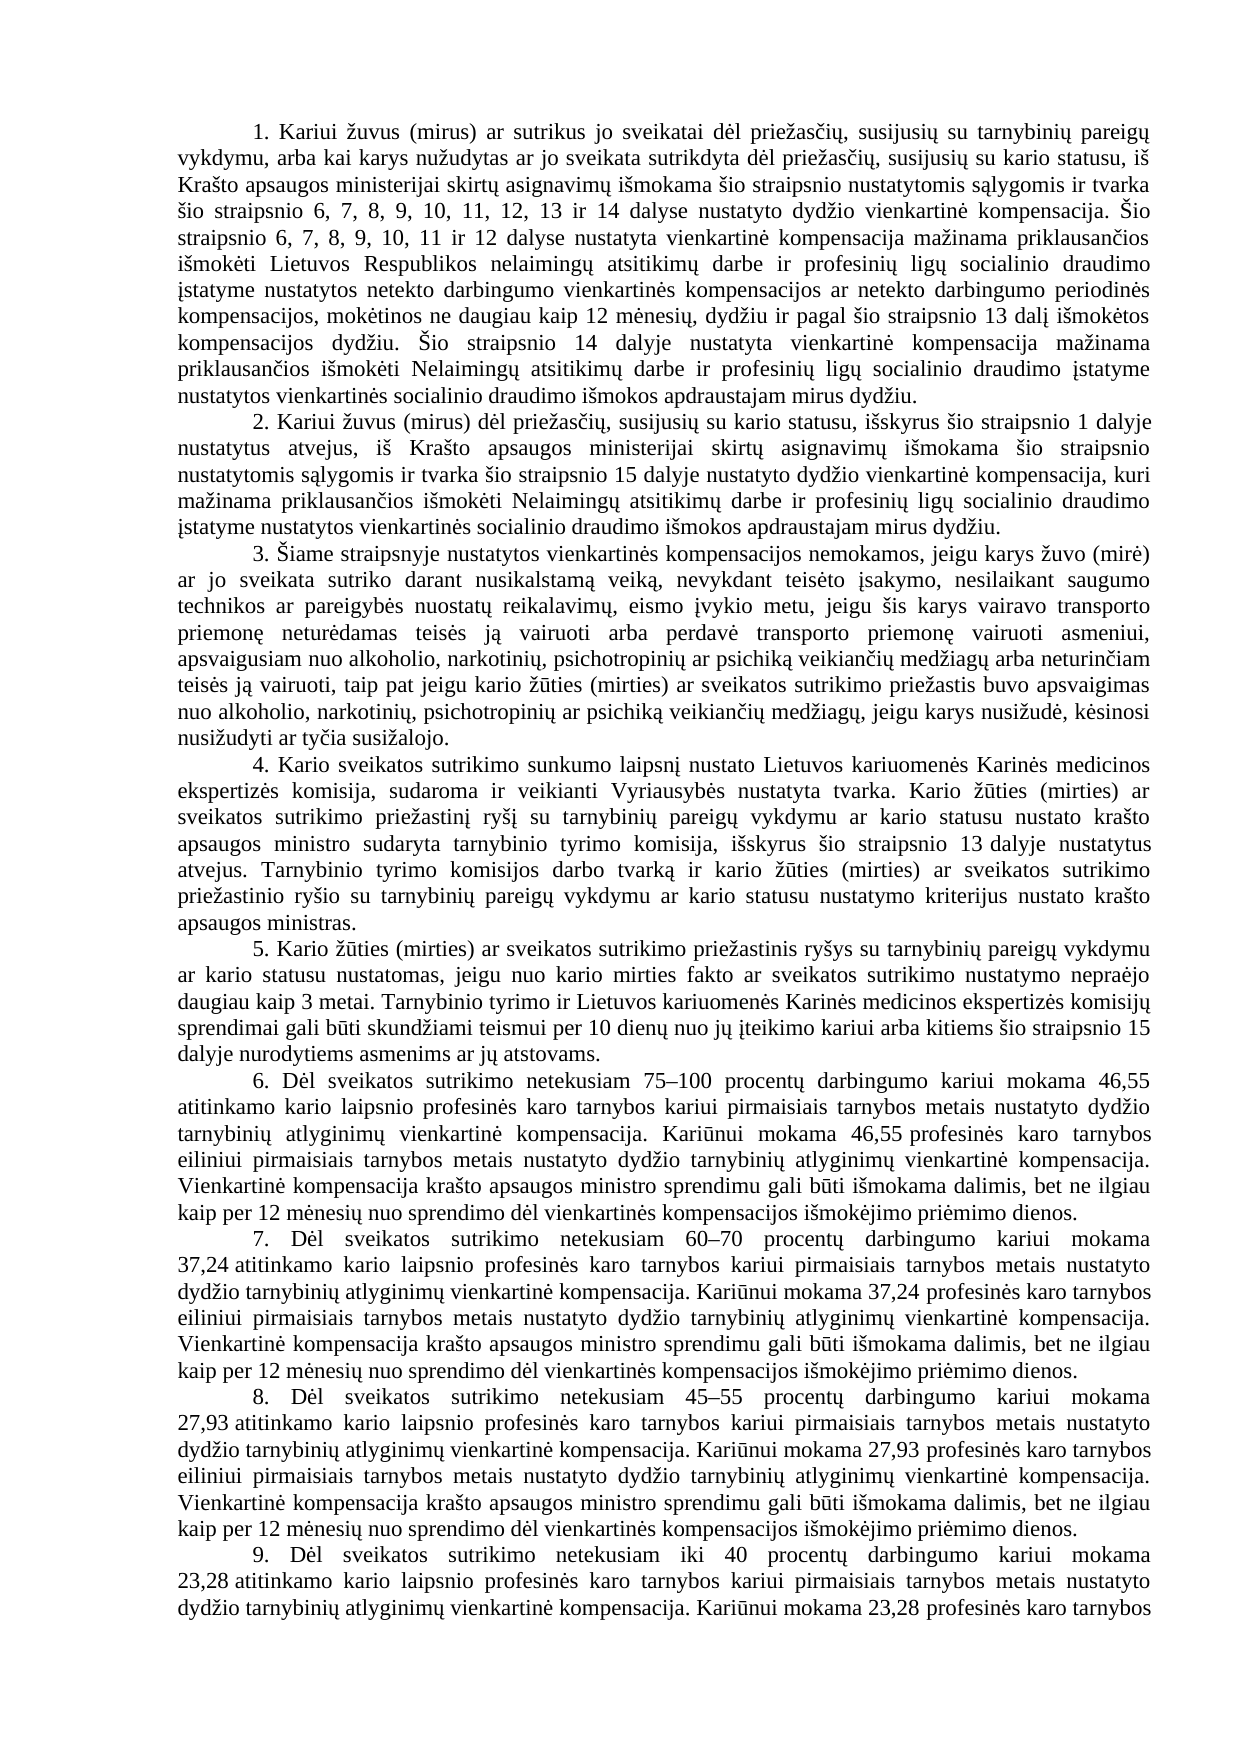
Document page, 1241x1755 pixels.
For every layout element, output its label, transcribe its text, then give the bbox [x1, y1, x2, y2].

text 4. Kario sveikatos sutrikimo sunkumo laipsnį nustato Lietuvos kariuomenės Karinės medicinos ekspertizės komisija, sudaroma ir veikianti Vyriausybės nustatyta tvarka. Kario žūties (mirties) ar sveikatos sutrikimo priežastinį ryšį su tarnybinių pareigų vykdymu ar kario statusu nustato krašto apsaugos ministro sudaryta tarnybinio tyrimo komisija, išskyrus šio straipsnio 13 dalyje nustatytus atvejus. Tarnybinio tyrimo komisijos darbo tvarką ir kario žūties (mirties) ar sveikatos sutrikimo priežastinio ryšio su tarnybinių pareigų vykdymu ar kario statusu nustatymo kriterijus nustato krašto apsaugos ministras. [177, 751, 1152, 935]
text 7. Dėl sveikatos sutrikimo netekusiam 60–70 procentų darbingumo kariui mokama 37,24 atitinkamo kario laipsnio profesinės karo tarnybos kariui pirmaisiais tarnybos metais nustatyto dydžio tarnybinių atlyginimų vienkartinė kompensacija. Kariūnui mokama 37,24 profesinės karo tarnybos eiliniui pirmaisiais tarnybos metais nustatyto dydžio tarnybinių atlyginimų vienkartinė kompensacija. Vienkartinė kompensacija krašto apsaugos ministro sprendimu gali būti išmokama dalimis, bet ne ilgiau kaip per 12 mėnesių nuo sprendimo dėl vienkartinės kompensacijos išmokėjimo priėmimo dienos. [177, 1225, 1152, 1383]
text 9. Dėl sveikatos sutrikimo netekusiam iki 40 procentų darbingumo kariui mokama 23,28 atitinkamo kario laipsnio profesinės karo tarnybos kariui pirmaisiais tarnybos metais nustatyto dydžio tarnybinių atlyginimų vienkartinė kompensacija. Kariūnui mokama 23,28 profesinės karo tarnybos [177, 1541, 1152, 1620]
text 8. Dėl sveikatos sutrikimo netekusiam 45–55 procentų darbingumo kariui mokama 27,93 atitinkamo kario laipsnio profesinės karo tarnybos kariui pirmaisiais tarnybos metais nustatyto dydžio tarnybinių atlyginimų vienkartinė kompensacija. Kariūnui mokama 27,93 profesinės karo tarnybos eiliniui pirmaisiais tarnybos metais nustatyto dydžio tarnybinių atlyginimų vienkartinė kompensacija. Vienkartinė kompensacija krašto apsaugos ministro sprendimu gali būti išmokama dalimis, bet ne ilgiau kaip per 12 mėnesių nuo sprendimo dėl vienkartinės kompensacijos išmokėjimo priėmimo dienos. [177, 1383, 1152, 1541]
text 6. Dėl sveikatos sutrikimo netekusiam 75–100 procentų darbingumo kariui mokama 46,55 atitinkamo kario laipsnio profesinės karo tarnybos kariui pirmaisiais tarnybos metais nustatyto dydžio tarnybinių atlyginimų vienkartinė kompensacija. Kariūnui mokama 46,55 profesinės karo tarnybos eiliniui pirmaisiais tarnybos metais nustatyto dydžio tarnybinių atlyginimų vienkartinė kompensacija. Vienkartinė kompensacija krašto apsaugos ministro sprendimu gali būti išmokama dalimis, bet ne ilgiau kaip per 12 mėnesių nuo sprendimo dėl vienkartinės kompensacijos išmokėjimo priėmimo dienos. [177, 1067, 1152, 1225]
text 3. Šiame straipsnyje nustatytos vienkartinės kompensacijos nemokamos, jeigu karys žuvo (mirė) ar jo sveikata sutriko darant nusikalstamą veiką, nevykdant teisėto įsakymo, nesilaikant saugumo technikos ar pareigybės nuostatų reikalavimų, eismo įvykio metu, jeigu šis karys vairavo transporto priemonę neturėdamas teisės ją vairuoti arba perdavė transporto priemonę vairuoti asmeniui, apsvaigusiam nuo alkoholio, narkotinių, psichotropinių ar psichiką veikiančių medžiagų arba neturinčiam teisės ją vairuoti, taip pat jeigu kario žūties (mirties) ar sveikatos sutrikimo priežastis buvo apsvaigimas nuo alkoholio, narkotinių, psichotropinių ar psichiką veikiančių medžiagų, jeigu karys nusižudė, kėsinosi nusižudyti ar tyčia susižalojo. [177, 540, 1152, 751]
text 1. Kariui žuvus (mirus) ar sutrikus jo sveikatai dėl priežasčių, susijusių su tarnybinių pareigų vykdymu, arba kai karys nužudytas ar jo sveikata sutrikdyta dėl priežasčių, susijusių su kario statusu, iš Krašto apsaugos ministerijai skirtų asignavimų išmokama šio straipsnio nustatytomis sąlygomis ir tvarka šio straipsnio 6, 7, 8, 9, 10, 11, 12, 13 ir 14 dalyse nustatyto dydžio vienkartinė kompensacija. Šio straipsnio 6, 7, 8, 9, 10, 11 ir 12 dalyse nustatyta vienkartinė kompensacija mažinama priklausančios išmokėti Lietuvos Respublikos nelaimingų atsitikimų darbe ir profesinių ligų socialinio draudimo įstatyme nustatytos netekto darbingumo vienkartinės kompensacijos ar netekto darbingumo periodinės kompensacijos, mokėtinos ne daugiau kaip 12 mėnesių, dydžiu ir pagal šio straipsnio 13 dalį išmokėtos kompensacijos dydžiu. Šio straipsnio 14 dalyje nustatyta vienkartinė kompensacija mažinama priklausančios išmokėti Nelaimingų atsitikimų darbe ir profesinių ligų socialinio draudimo įstatyme nustatytos vienkartinės socialinio draudimo išmokos apdraustajam mirus dydžiu. [177, 118, 1152, 408]
text 2. Kariui žuvus (mirus) dėl priežasčių, susijusių su kario statusu, išskyrus šio straipsnio 1 dalyje nustatytus atvejus, iš Krašto apsaugos ministerijai skirtų asignavimų išmokama šio straipsnio nustatytomis sąlygomis ir tvarka šio straipsnio 15 dalyje nustatyto dydžio vienkartinė kompensacija, kuri mažinama priklausančios išmokėti Nelaimingų atsitikimų darbe ir profesinių ligų socialinio draudimo įstatyme nustatytos vienkartinės socialinio draudimo išmokos apdraustajam mirus dydžiu. [177, 408, 1152, 540]
text 5. Kario žūties (mirties) ar sveikatos sutrikimo priežastinis ryšys su tarnybinių pareigų vykdymu ar kario statusu nustatomas, jeigu nuo kario mirties fakto ar sveikatos sutrikimo nustatymo nepraėjo daugiau kaip 3 metai. Tarnybinio tyrimo ir Lietuvos kariuomenės Karinės medicinos ekspertizės komisijų sprendimai gali būti skundžiami teismui per 10 dienų nuo jų įteikimo kariui arba kitiems šio straipsnio 15 dalyje nurodytiems asmenims ar jų atstovams. [177, 935, 1152, 1067]
